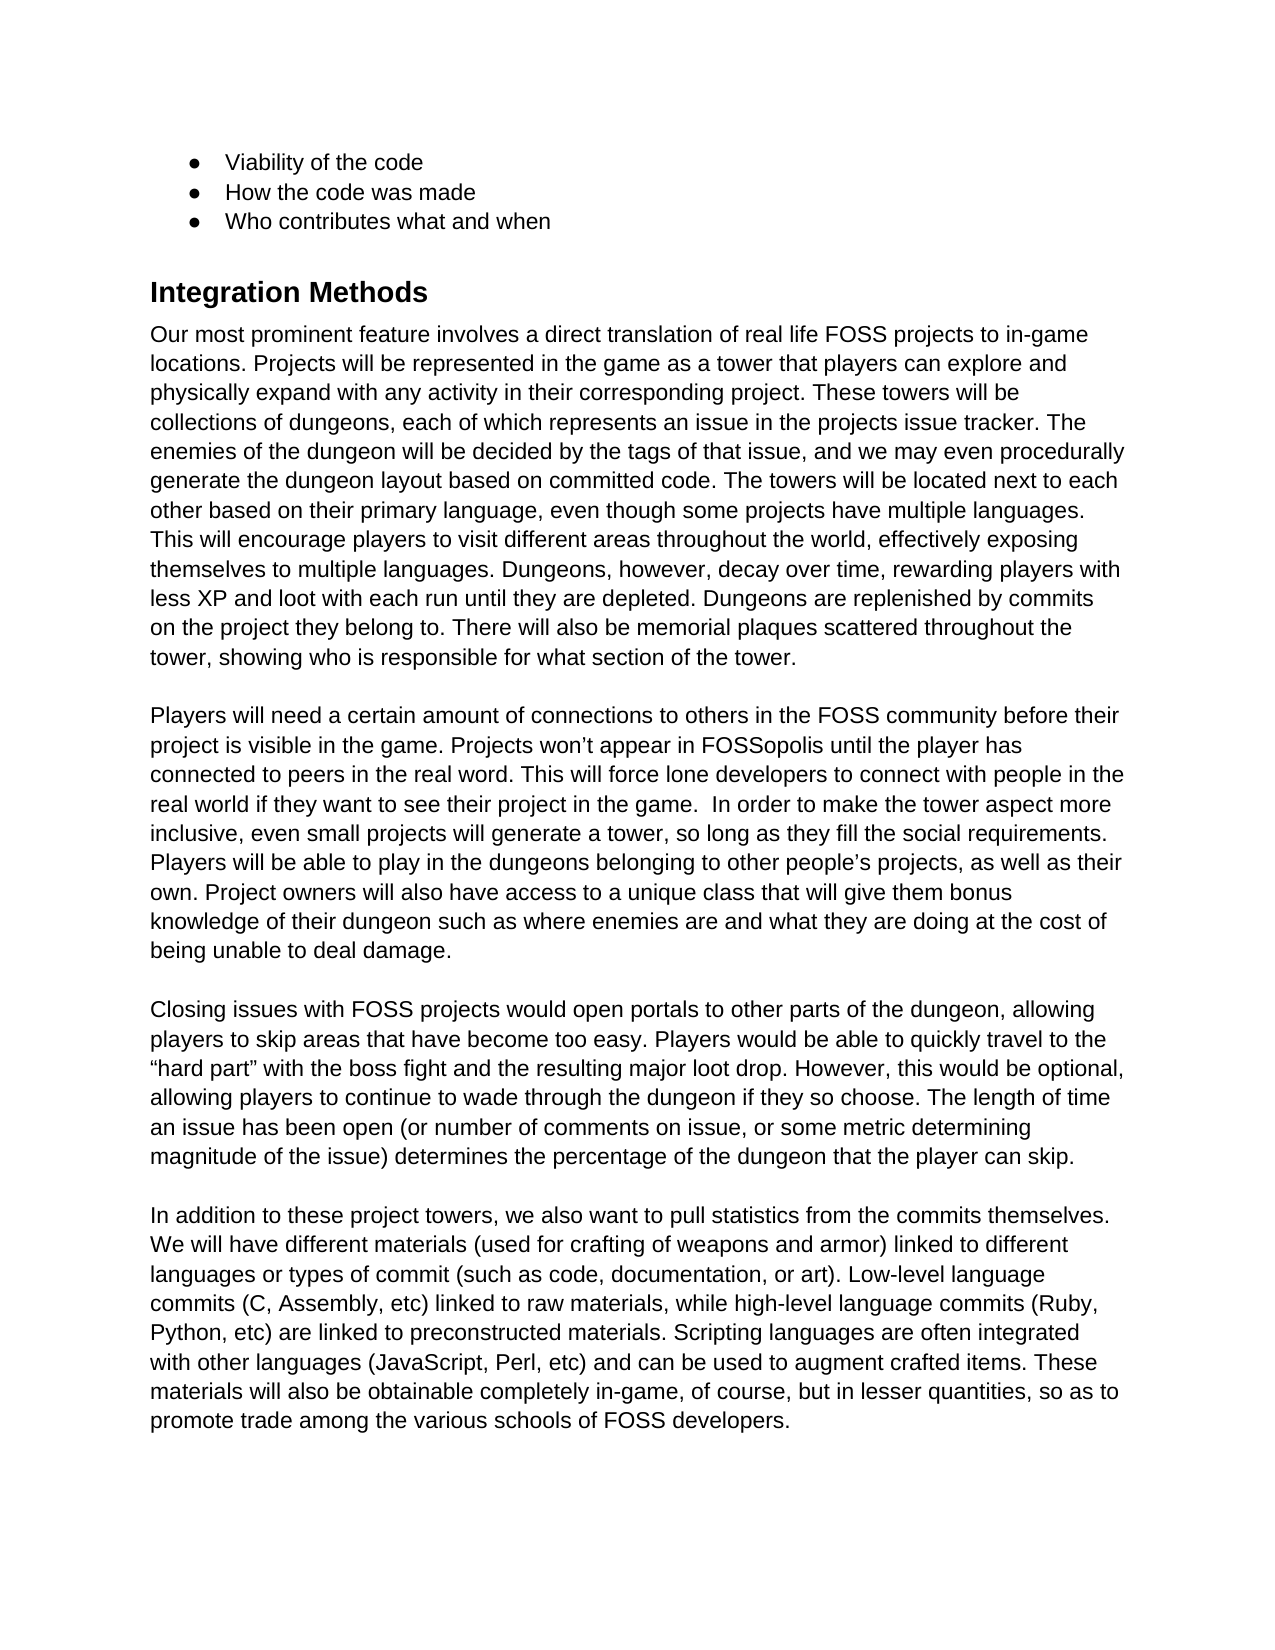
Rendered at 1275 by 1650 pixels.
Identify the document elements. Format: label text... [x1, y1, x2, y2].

text Closing issues with FOSS projects would open portals to other parts of the dungeon, allowing players to skip areas that have become too easy. Players would be able to quickly travel to the “hard part” with the boss fight and the resulting major loot drop. However, this would be optional, allowing players to continue to wade through the dungeon if they so choose. The length of time an issue has been open (or number of comments on issue, or some metric determining magnitude of the issue) determines the percentage of the dungeon that the player can skip. [150, 997, 1125, 1169]
list Who contributes what and when [187, 209, 1125, 234]
list How the code was made [187, 179, 1125, 205]
text In addition to these project towers, we also want to pull statistics from the commits themselves. We will have different materials (used for crafting of weapons and armor) linked to different languages or types of commit (such as code, documentation, or art). Low-level language commits (C, Assembly, etc) linked to raw materials, while high-level language commits (Ruby, Python, etc) are linked to preconstructed materials. Scripting languages are often integrated with other languages (JavaScript, Perl, etc) and can be used to augment crafted items. These materials will also be obtainable completely in-game, of course, but in lesser quantities, so as to promote trade among the various schools of FOSS developers. [150, 1203, 1125, 1434]
text Our most prominent feature involves a direct translation of real life FOSS projects to in-game locations. Projects will be represented in the game as a tower that players can explore and physically expand with any activity in their corresponding project. These towers will be collections of dungeons, each of which represents an issue in the projects issue tracker. The enemies of the dungeon will be decided by the tags of that issue, and we may even procedurally generate the dungeon layout based on committed code. The towers will be located next to each other based on their primary language, even though some projects have multiple languages. This will encourage players to visit different areas throughout the world, effectively exposing themselves to multiple languages. Dungeons, however, decay over time, rewarding players with less XP and loot with each run until they are depleted. Dungeons are replenished by commits on the project they belong to. There will also be memorial plaques scattered throughout the tower, showing who is responsible for what section of the tower. [150, 321, 1125, 670]
subtitle Integration Methods [150, 276, 1125, 308]
text Players will need a certain amount of connections to others in the FOSS community before their project is visible in the game. Projects won’t appear in FOSSopolis until the player has connected to peers in the real word. This will force lone developers to connect with people in the real world if they want to see their project in the game. In order to make the tower aspect more inclusive, even small projects will generate a tower, so long as they fill the social requirements. Players will be able to play in the dungeons belonging to other people’s projects, as well as their own. Project owners will also have access to a unique class that will give them bonus knowledge of their dungeon such as where enemies are and what they are doing at the cost of being unable to deal damage. [150, 703, 1125, 964]
list Viability of the code [187, 150, 1125, 176]
